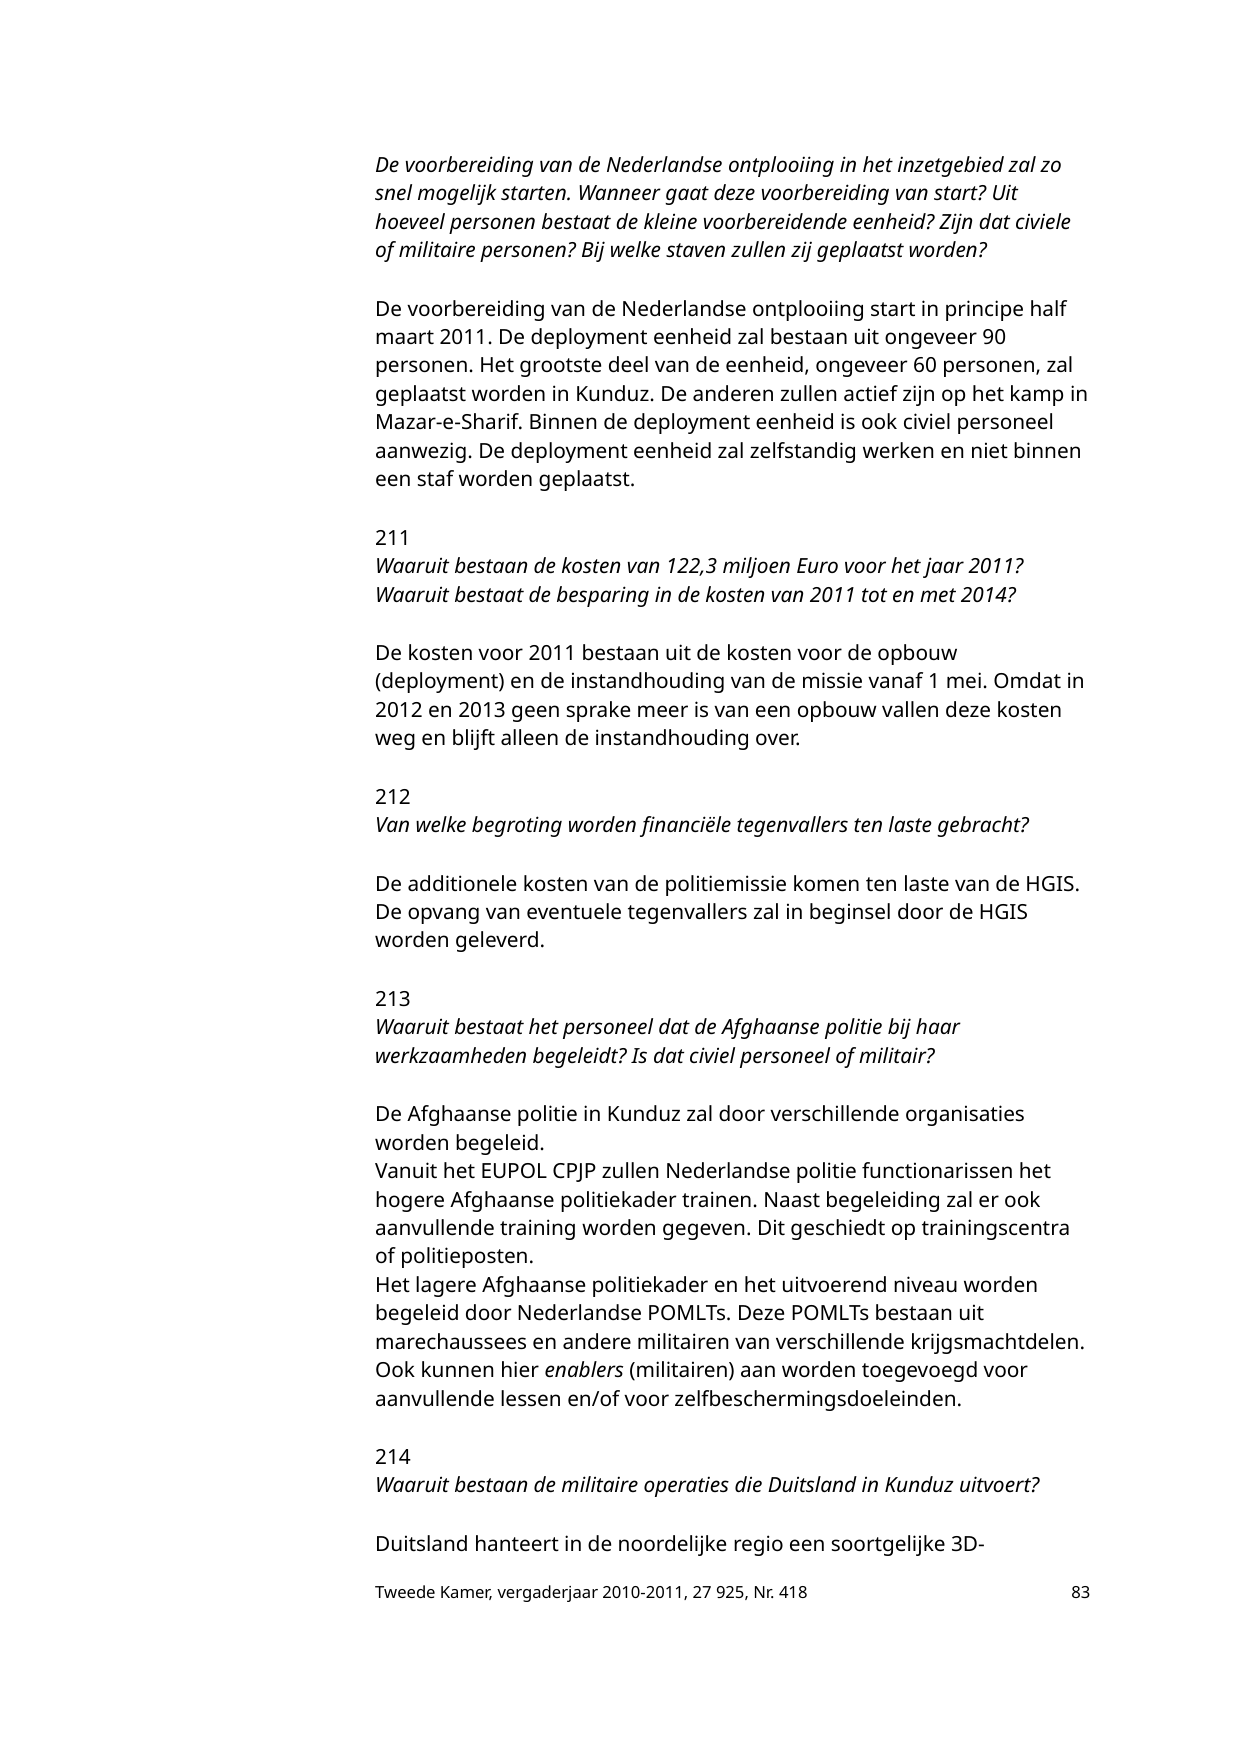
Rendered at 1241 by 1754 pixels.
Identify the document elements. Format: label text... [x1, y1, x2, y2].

text De kosten voor 2011 bestaan uit de kosten voor de opbouw (deployment) en de instandhouding van de missie vanaf 1 mei. Omdat in 2012 en 2013 geen sprake meer is van een opbouw vallen deze kosten weg en blijft alleen de instandhouding over. [375, 638, 1090, 752]
text Duitsland hanteert in de noordelijke regio een soortgelijke 3D- [375, 1529, 1090, 1557]
text Waaruit bestaan de kosten van 122,3 miljoen Euro voor het jaar 2011? Waaruit bestaat de besparing in de kosten van 2011 tot en met 2014? [375, 551, 1090, 608]
text De Afghaanse politie in Kunduz zal door verschillende organisaties worden begeleid. [375, 1099, 1090, 1156]
text Van welke begroting worden financiële tegenvallers ten laste gebracht? [375, 810, 1090, 839]
text 214 [375, 1442, 1090, 1471]
text 212 [375, 782, 1090, 810]
text Vanuit het EUPOL CPJP zullen Nederlandse politie functionarissen het hogere Afghaanse politiekader trainen. Naast begeleiding zal er ook aanvullende training worden gegeven. Dit geschiedt op trainingscentra of politieposten. [375, 1156, 1090, 1270]
text Het lagere Afghaanse politiekader en het uitvoerend niveau worden begeleid door Nederlandse POMLTs. Deze POMLTs bestaan uit marechaussees en andere militairen van verschillende krijgsmachtdelen. Ook kunnen hier enablers (militairen) aan worden toegevoegd voor aanvullende lessen en/of voor zelfbeschermingsdoeleinden. [375, 1270, 1090, 1412]
text 213 [375, 984, 1090, 1012]
text De additionele kosten van de politiemissie komen ten laste van de HGIS. De opvang van eventuele tegenvallers zal in beginsel door de HGIS worden geleverd. [375, 869, 1090, 954]
text Waaruit bestaat het personeel dat de Afghaanse politie bij haar werkzaamheden begeleidt? Is dat civiel personeel of militair? [375, 1012, 1090, 1069]
text De voorbereiding van de Nederlandse ontplooiing start in principe half maart 2011. De deployment eenheid zal bestaan uit ongeveer 90 personen. Het grootste deel van de eenheid, ongeveer 60 personen, zal geplaatst worden in Kunduz. De anderen zullen actief zijn op het kamp in Mazar-e-Sharif. Binnen de deployment eenheid is ook civiel personeel aanwezig. De deployment eenheid zal zelfstandig werken en niet binnen een staf worden geplaatst. [375, 294, 1090, 493]
text De voorbereiding van de Nederlandse ontplooiing in het inzetgebied zal zo snel mogelijk starten. Wanneer gaat deze voorbereiding van start? Uit hoeveel personen bestaat de kleine voorbereidende eenheid? Zijn dat civiele of militaire personen? Bij welke staven zullen zij geplaatst worden? [375, 150, 1090, 264]
text Waaruit bestaan de militaire operaties die Duitsland in Kunduz uitvoert? [375, 1471, 1090, 1499]
text 211 [375, 523, 1090, 551]
